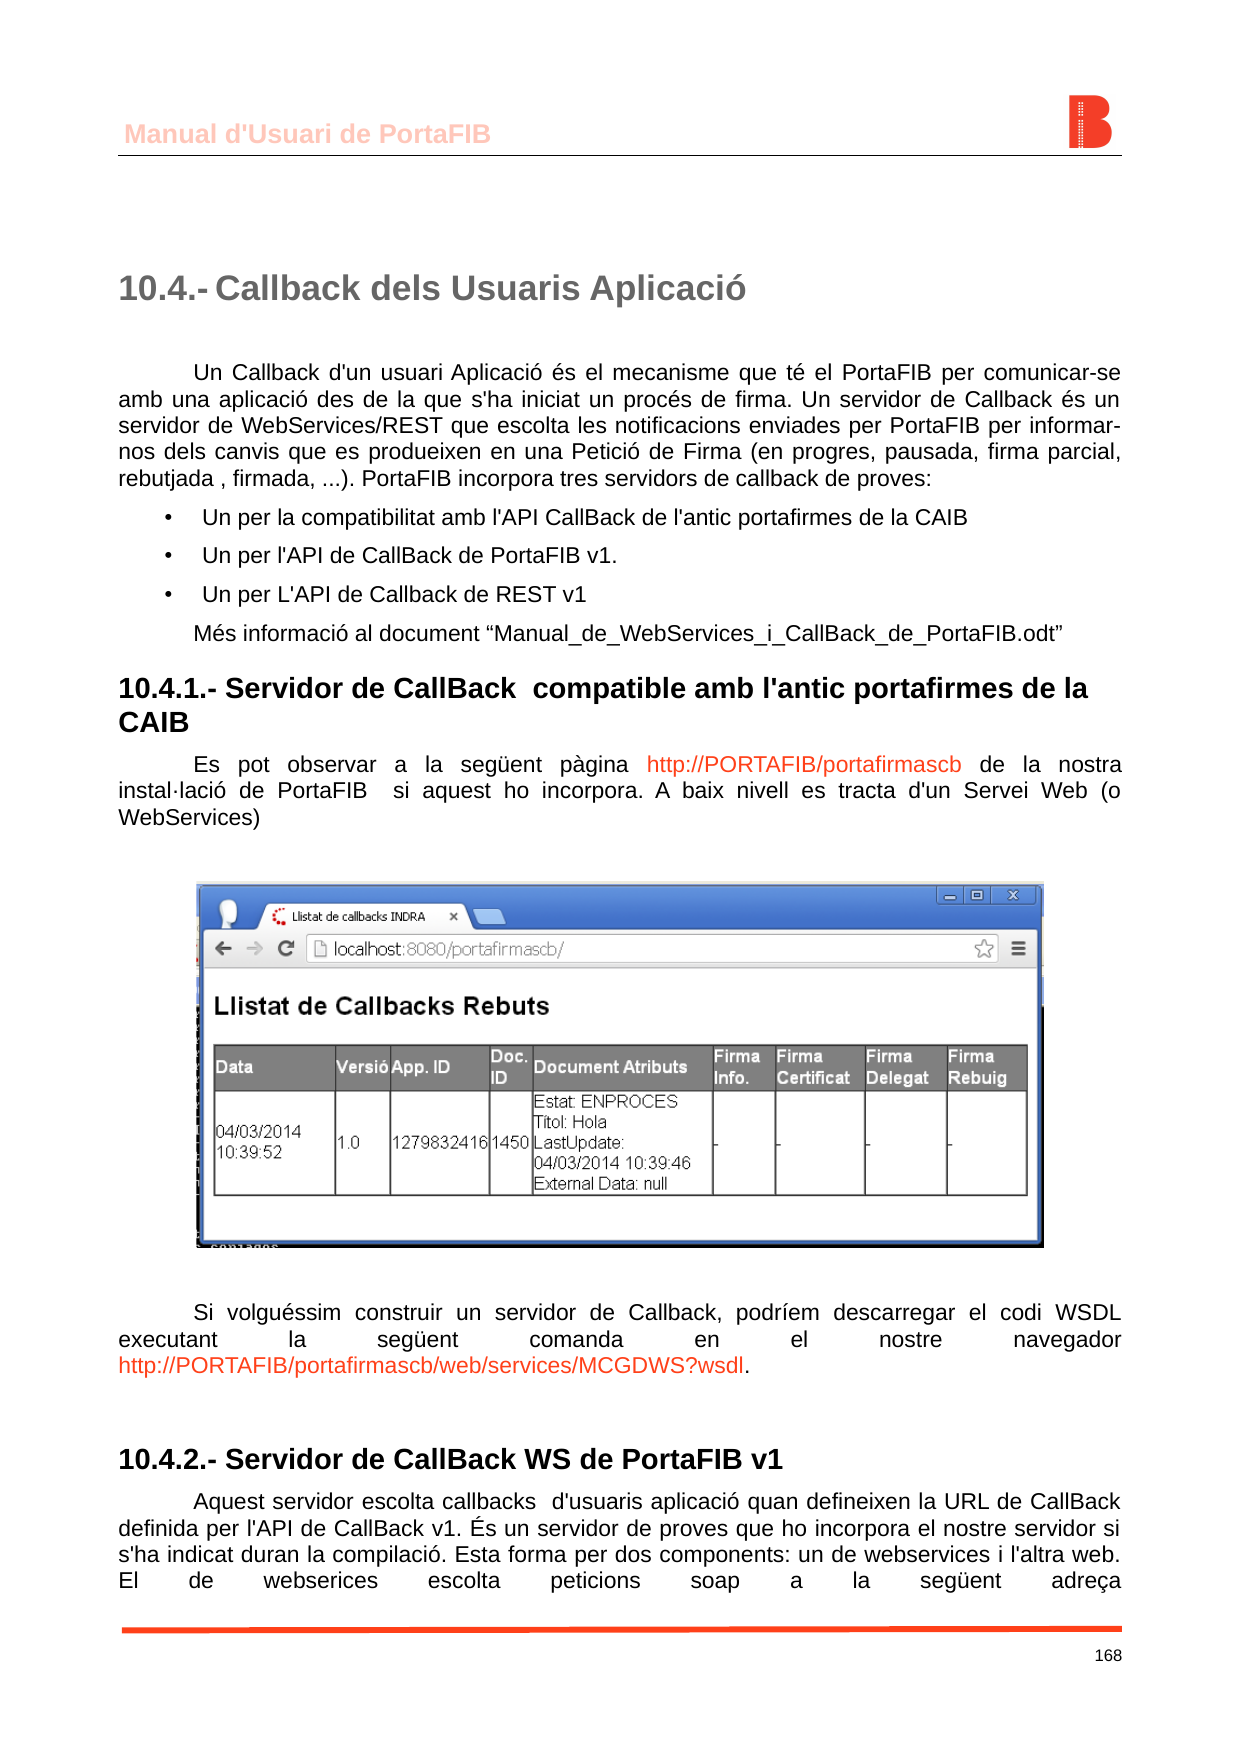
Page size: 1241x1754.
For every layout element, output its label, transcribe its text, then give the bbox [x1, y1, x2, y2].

text Més informació al document “Manual_de_WebServices_i_CallBack_de_PortaFIB.odt” [118, 620, 1122, 646]
text Aquest servidor escolta callbacks d'usuaris aplicació quan defineixen la URL de CallBack definida per l'API de CallBack v1. És un servidor de proves que ho incorpora el nostre servidor si s'ha indicat duran la compilació. Esta forma per dos components: un de webservices i l'altra web. El de webserices escolta peticions soap a la següent adreça [118, 1488, 1122, 1594]
list Un per L'API de Callback de REST v1 [164, 581, 1122, 607]
picture [196, 881, 1044, 1248]
text Un Callback d'un usuari Aplicació és el mecanisme que té el PortaFIB per comunicar-se amb una aplicació des de la que s'ha iniciat un procés de firma. Un servidor de Callback és un servidor de WebServices/REST que escolta les notificacions enviades per PortaFIB per informar-nos dels canvis que es produeixen en una Petició de Firma (en progres, pausada, firma parcial, rebutjada , firmada, ...). PortaFIB incorpora tres servidors de callback de proves: [118, 359, 1122, 491]
list Un per la compatibilitat amb l'API CallBack de l'antic portafirmes de la CAIB [164, 503, 1122, 530]
list Un per l'API de CallBack de PortaFIB v1. [164, 542, 1122, 569]
text Si volguéssim construir un servidor de Callback, podríem descarregar el codi WSDL executant la següent comanda en el nostre navegador http://PORTAFIB/portafirmascb/web/services/MCGDWS?wsdl. [118, 1299, 1122, 1378]
picture [1063, 94, 1117, 150]
subtitle Servidor de CallBack WS de PortaFIB v1 [118, 1442, 1122, 1476]
subtitle Callback dels Usuaris Aplicació [118, 267, 1122, 308]
text Es pot observar a la següent pàgina http://PORTAFIB/portafirmascb de la nostra instal·lació de PortaFIB si aquest ho incorpora. A baix nivell es tracta d'un Servei Web (o WebServices) [118, 751, 1122, 830]
subtitle Servidor de CallBack compatible amb l'antic portafirmes de la CAIB [118, 671, 1122, 738]
